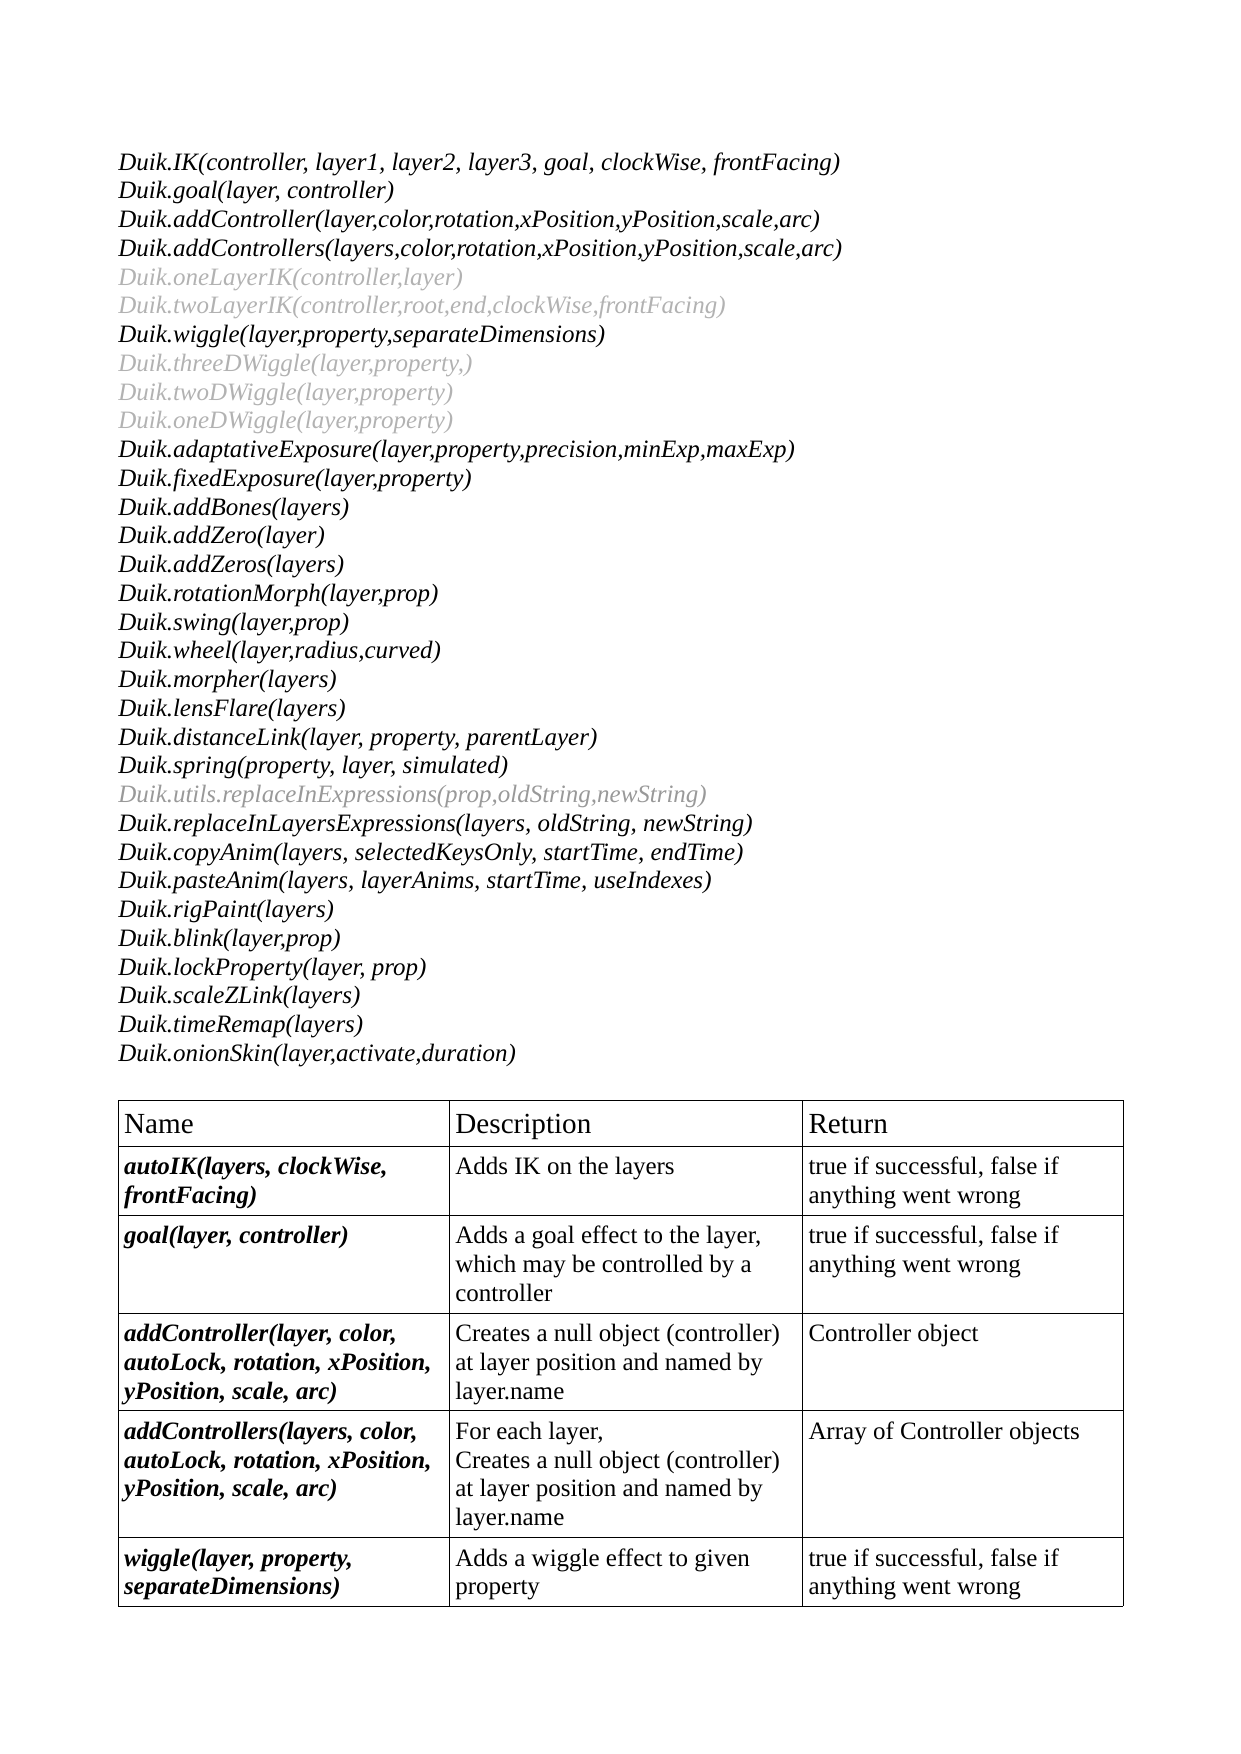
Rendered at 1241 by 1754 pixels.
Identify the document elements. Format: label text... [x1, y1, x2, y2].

table_cell true if successful, false if anything went wrong [803, 1216, 1123, 1312]
text Duik.blink(layer,prop) [118, 923, 1122, 952]
text Duik.swing(layer,prop) [118, 607, 1122, 636]
text Duik.timeRemap(layers) [118, 1009, 1122, 1038]
table_cell true if successful, false if anything went wrong [803, 1538, 1123, 1606]
text Duik.lensFlare(layers) [118, 693, 1122, 722]
text Duik.morpher(layers) [118, 664, 1122, 693]
text Duik.rotationMorph(layer,prop) [118, 578, 1122, 607]
table_cell addControllers(layers, color, autoLock, rotation, xPosition, yPosition, scale, arc) [119, 1411, 449, 1537]
text Duik.spring(property, layer, simulated) [118, 751, 1122, 779]
text Duik.addZero(layer) [118, 521, 1122, 549]
text Duik.lockProperty(layer, prop) [118, 952, 1122, 981]
table_cell Adds IK on the layers [450, 1147, 802, 1214]
table_cell Adds a goal effect to the layer, which may be controlled by a controller [450, 1216, 802, 1312]
table_cell Adds a wiggle effect to given property [450, 1538, 802, 1606]
table_cell Creates a null object (controller) at layer position and named by layer.name [450, 1314, 802, 1410]
text Duik.twoDWiggle(layer,property) [118, 377, 1122, 406]
table_cell addController(layer, color, autoLock, rotation, xPosition, yPosition, scale, arc) [119, 1314, 449, 1410]
table_header Return [803, 1101, 1123, 1146]
text Duik.fixedExposure(layer,property) [118, 463, 1122, 492]
text Duik.addController(layer,color,rotation,xPosition,yPosition,scale,arc) [118, 204, 1122, 233]
text Duik.copyAnim(layers, selectedKeysOnly, startTime, endTime) [118, 837, 1122, 866]
text Duik.IK(controller, layer1, layer2, layer3, goal, clockWise, frontFacing) [118, 147, 1122, 176]
table_header Name [119, 1101, 449, 1146]
text Duik.utils.replaceInExpressions(prop,oldString,newString) [118, 779, 1122, 808]
table_cell For each layer, Creates a null object (controller) at layer position and named by layer.name [450, 1411, 802, 1537]
text Duik.threeDWiggle(layer,property,) [118, 348, 1122, 377]
text Duik.oneDWiggle(layer,property) [118, 406, 1122, 434]
table_cell wiggle(layer, property, separateDimensions) [119, 1538, 449, 1606]
text Duik.scaleZLink(layers) [118, 981, 1122, 1009]
text Duik.wheel(layer,radius,curved) [118, 636, 1122, 664]
text Duik.pasteAnim(layers, layerAnims, startTime, useIndexes) [118, 866, 1122, 894]
text Duik.addBones(layers) [118, 492, 1122, 521]
text Duik.oneLayerIK(controller,layer) [118, 262, 1122, 291]
text Duik.addZeros(layers) [118, 549, 1122, 578]
table_cell true if successful, false if anything went wrong [803, 1147, 1123, 1214]
text Duik.distanceLink(layer, property, parentLayer) [118, 722, 1122, 751]
text Duik.wiggle(layer,property,separateDimensions) [118, 319, 1122, 348]
table_cell goal(layer, controller) [119, 1216, 449, 1312]
table_header Description [450, 1101, 802, 1146]
text Duik.addControllers(layers,color,rotation,xPosition,yPosition,scale,arc) [118, 233, 1122, 262]
table_cell Array of Controller objects [803, 1411, 1123, 1537]
text Duik.onionSkin(layer,activate,duration) [118, 1038, 1122, 1067]
table_cell autoIK(layers, clockWise, frontFacing) [119, 1147, 449, 1214]
text Duik.rigPaint(layers) [118, 894, 1122, 923]
text Duik.twoLayerIK(controller,root,end,clockWise,frontFacing) [118, 291, 1122, 319]
text Duik.adaptativeExposure(layer,property,precision,minExp,maxExp) [118, 434, 1122, 463]
table_cell Controller object [803, 1314, 1123, 1410]
text Duik.replaceInLayersExpressions(layers, oldString, newString) [118, 808, 1122, 837]
text Duik.goal(layer, controller) [118, 176, 1122, 204]
